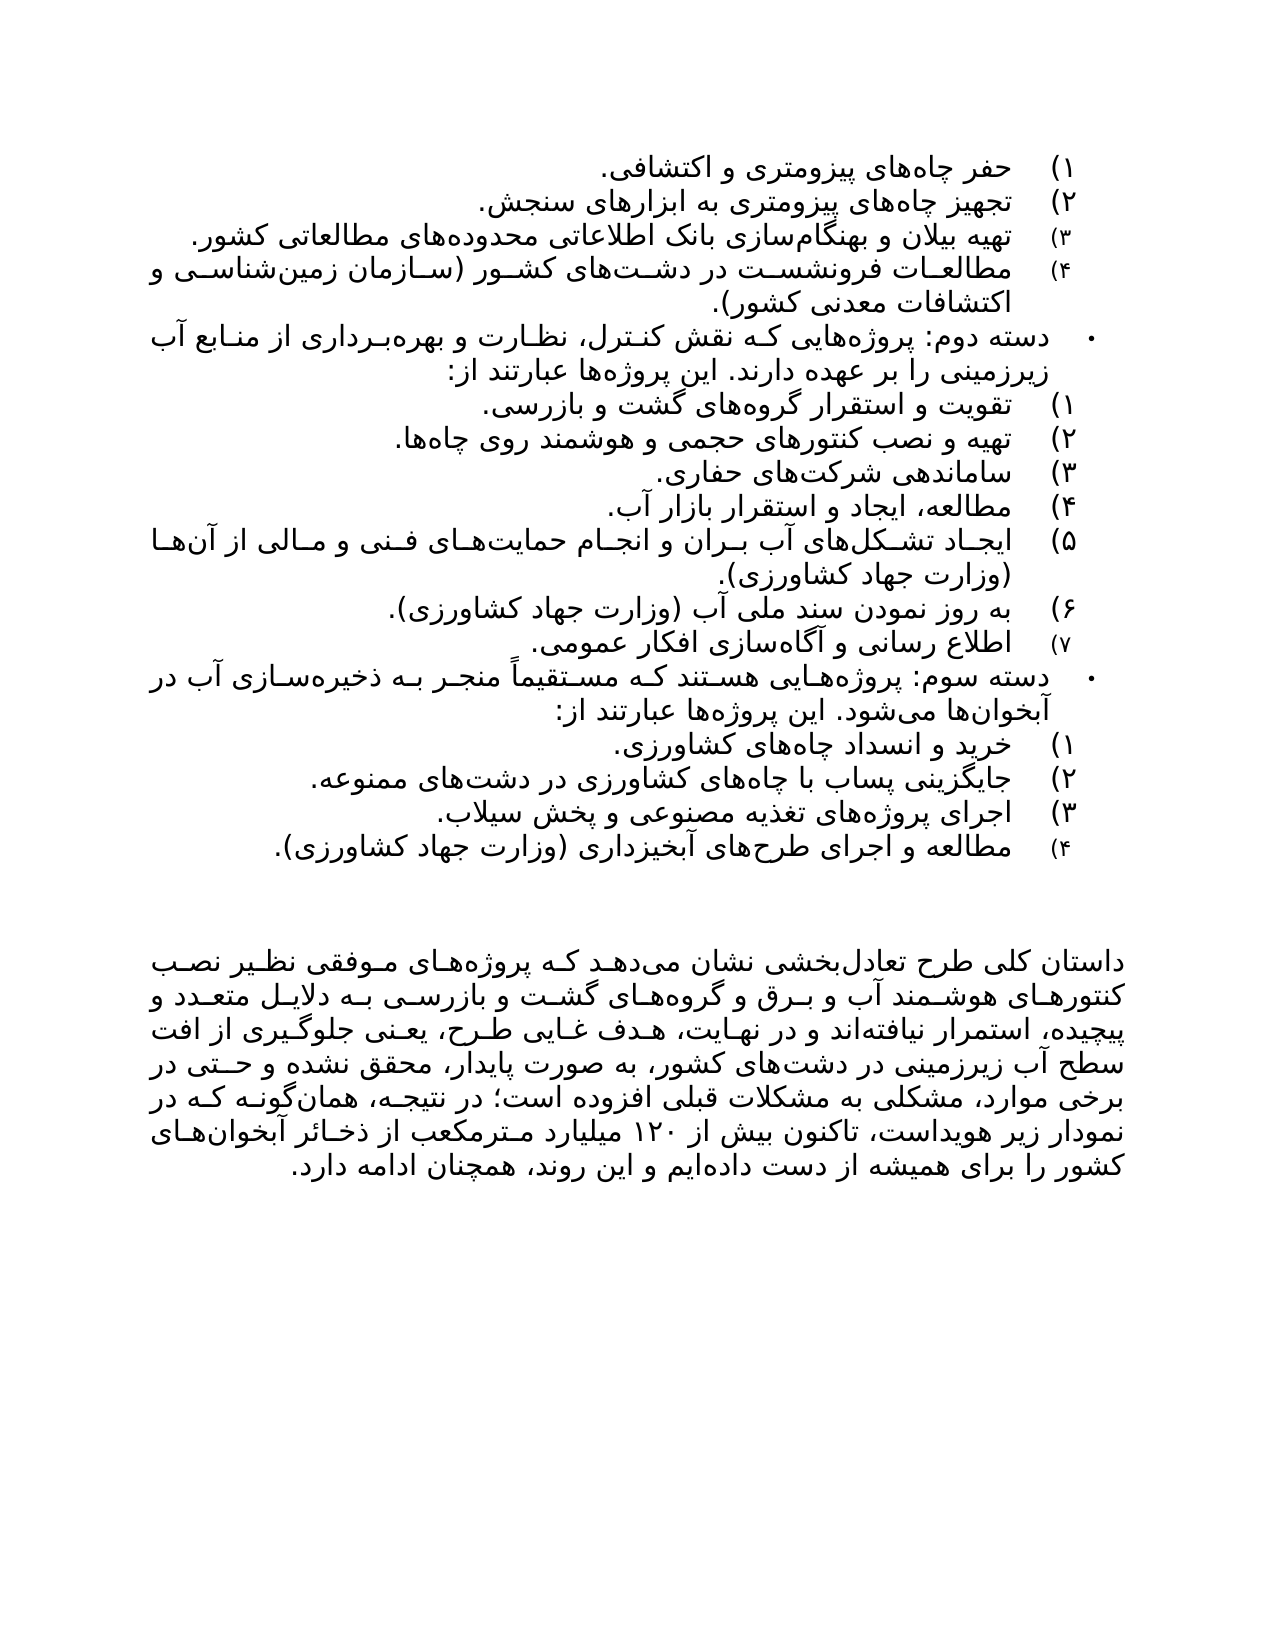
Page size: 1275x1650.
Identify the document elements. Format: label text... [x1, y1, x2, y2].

list مطالعات فرونشست در دشت‌های کشور (سازمان زمین‌شناسی و اکتشافات معدنی کشور). [150, 252, 1050, 320]
list خرید و انسداد چاه‌های کشاورزی. [150, 727, 1050, 761]
list جایگزینی پساب با چاه‌های کشاورزی در دشت‌های ممنوعه. [150, 761, 1050, 795]
list مطالعه و اجرای طرح‌های آبخیزداری (وزارت جهاد کشاورزی). [150, 829, 1050, 863]
list اطلاع رسانی و آگاه‌سازی افکار عمومی. [150, 625, 1050, 659]
list تهیه بیلان و بهنگام‌سازی بانک اطلاعاتی محدوده‌های مطالعاتی کشور. [150, 218, 1050, 252]
list ساماندهی شرکت‌های حفاری. [150, 456, 1050, 489]
list دسته دوم: پروژه‌هایی که نقش کنترل، نظارت و بهره‌برداری از منابع آب زیرزمینی را بر عهده دارند. این پروژه‌ها عبارتند از: [150, 320, 1087, 388]
list دسته سوم: پروژه‌هایی هستند که مستقیماً منجر به ذخیره‌سازی آب در آبخوان‌ها می‌شود. این پروژه‌ها عبارتند از: [150, 659, 1087, 727]
list تقویت و استقرار گروه‌های گشت و بازرسی. [150, 388, 1050, 422]
list اجرای پروژه‌های تغذیه مصنوعی و پخش سیلاب. [150, 795, 1050, 829]
list ایجاد تشکل‌های آب بران و انجام حمایت‌های فنی و مالی از آن‌ها (وزارت جهاد کشاورزی). [150, 523, 1050, 591]
list مطالعه، ایجاد و استقرار بازار آب. [150, 489, 1050, 523]
list به روز نمودن سند ملی آب (وزارت جهاد کشاورزی). [150, 591, 1050, 625]
list تجهیز چاه‌های پیزومتری به ابزارهای سنجش. [150, 184, 1050, 218]
text داستان کلی طرح تعادل‌بخشی نشان می‌دهد که پروژه‌های موفقی نظیر نصب کنتورهای هوشمند آب و برق و گروه‌های گشت و بازرسی به دلایل متعدد و پیچیده، استمرار نیافته‌اند و در نهایت، هدف غایی طرح، یعنی جلوگیری از افت سطح آب زیرزمینی در دشت‌های کشور، به صورت پایدار، محقق نشده و حتی در برخی موارد، مشکلی به مشکلات قبلی افزوده است؛ در نتیجه، همان‌گونه که در نمودار زیر هویداست، تاکنون بیش از ۱۲۰ میلیارد مترمکعب از ذخائر آبخوان‌های کشور را برای همیشه از دست داده‌ایم و این روند، همچنان ادامه دارد. [150, 944, 1125, 1182]
list حفر چاه‌های پیزومتری و اکتشافی. [150, 150, 1050, 184]
list تهیه و نصب کنتورهای حجمی و هوشمند روی چاه‌ها. [150, 422, 1050, 456]
